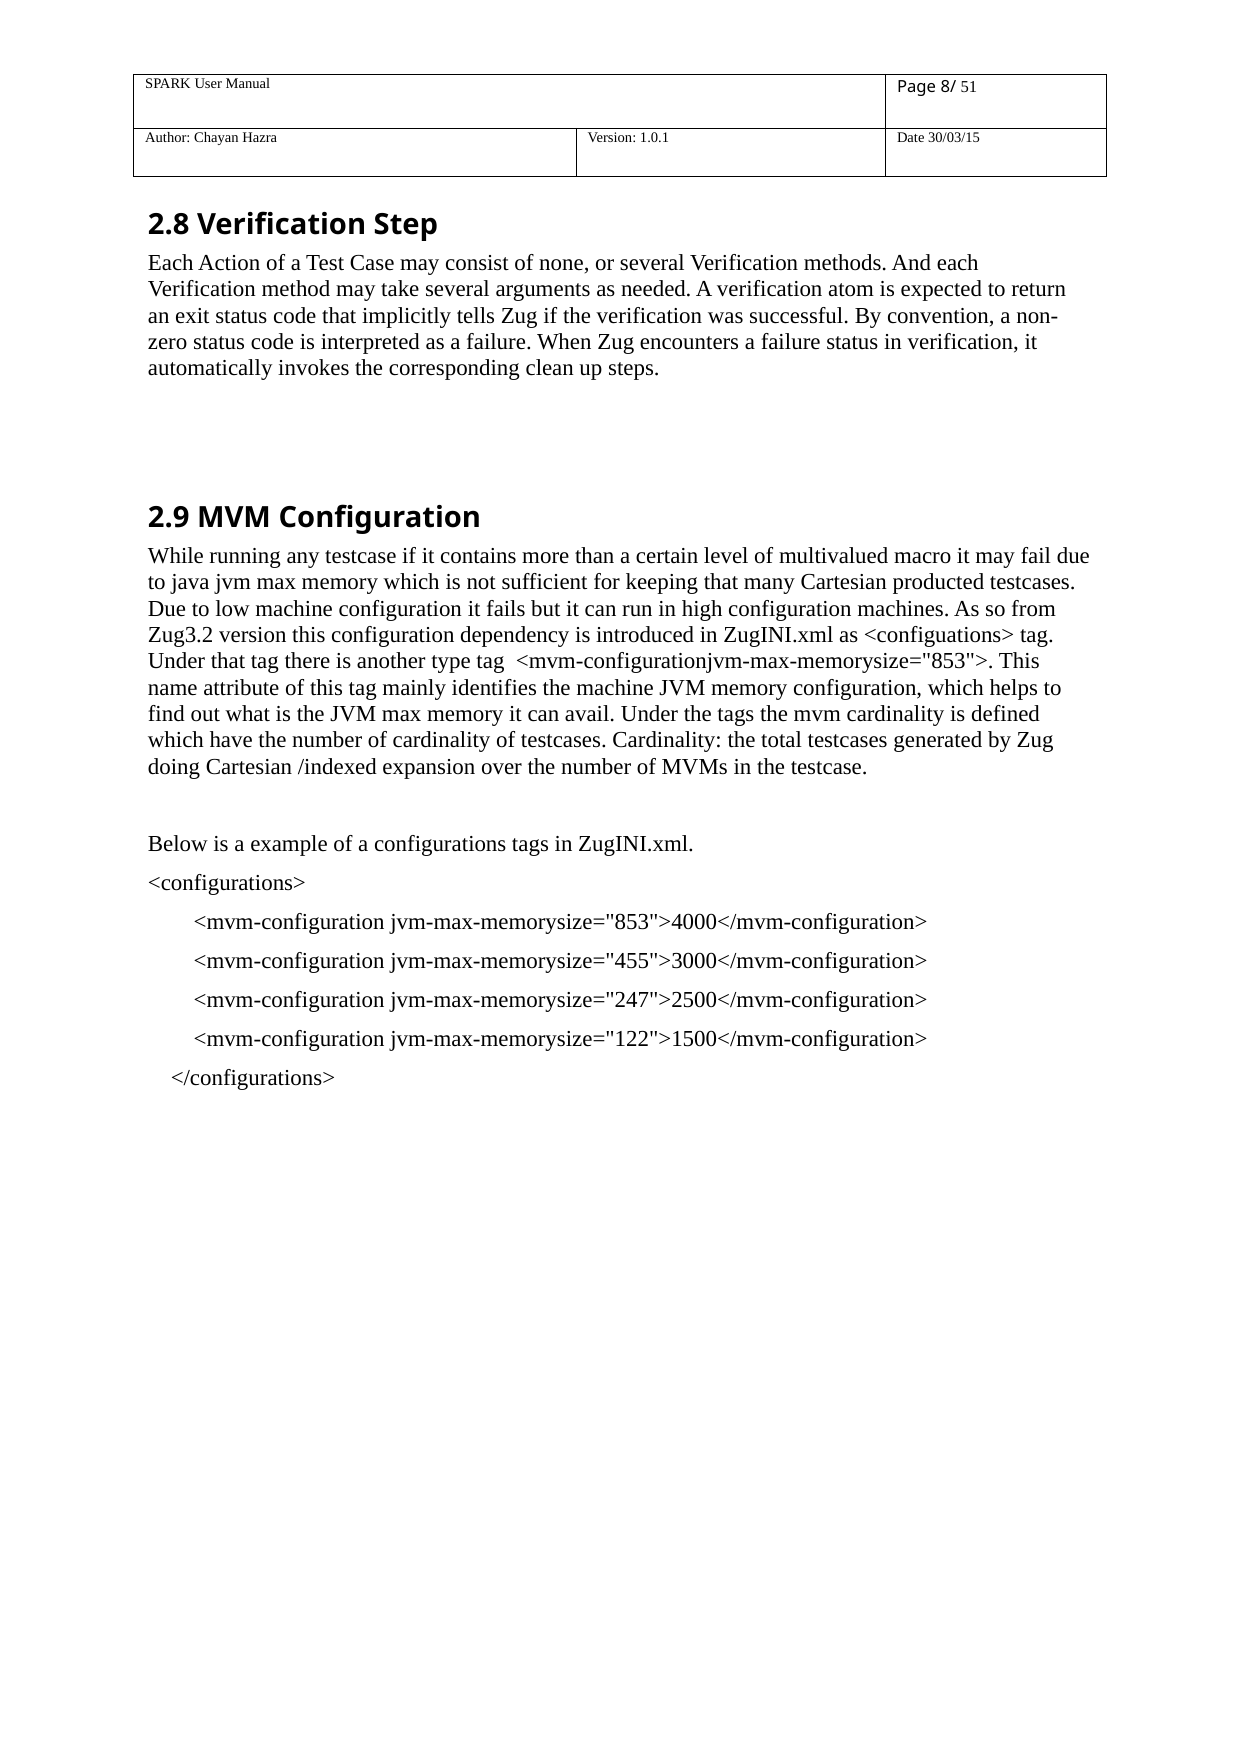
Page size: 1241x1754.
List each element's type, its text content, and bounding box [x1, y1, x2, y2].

text </configurations> [148, 1064, 1092, 1090]
text <mvm-configuration jvm-max-memorysize="122">1500</mvm-configuration> [148, 1025, 1092, 1051]
subtitle 2.9 MVM Configuration [148, 496, 1092, 536]
text Each Action of a Test Case may consist of none, or several Verification methods. And each Verification method may take several arguments as needed. A verification atom is expected to return an exit status code that implicitly tells Zug if the verification was successful. By convention, a non-zero status code is interpreted as a failure. When Zug encounters a failure status in verification, it automatically invokes the corresponding clean up steps. [148, 249, 1092, 381]
text Below is a example of a configurations tags in ZugINI.xml. [148, 831, 1092, 857]
text <mvm-configuration jvm-max-memorysize="853">4000</mvm-configuration> [148, 908, 1092, 934]
text <mvm-configuration jvm-max-memorysize="247">2500</mvm-configuration> [148, 986, 1092, 1012]
text <configurations> [148, 869, 1092, 896]
text <mvm-configuration jvm-max-memorysize="455">3000</mvm-configuration> [148, 947, 1092, 973]
text While running any testcase if it contains more than a certain level of multivalued macro it may fail due to java jvm max memory which is not sufficient for keeping that many Cartesian producted testcases. Due to low machine configuration it fails but it can run in high configuration machines. As so from Zug3.2 version this configuration dependency is introduced in ZugINI.xml as <configuations> tag. Under that tag there is another type tag <mvm-configurationjvm-max-memorysize="853">. This name attribute of this tag mainly identifies the machine JVM memory configuration, which helps to find out what is the JVM max memory it can avail. Under the tags the mvm cardinality is defined which have the number of cardinality of testcases. Cardinality: the total testcases generated by Zug doing Cartesian /indexed expansion over the number of MVMs in the testcase. [148, 542, 1092, 779]
subtitle 2.8 Verification Step [148, 203, 1092, 243]
